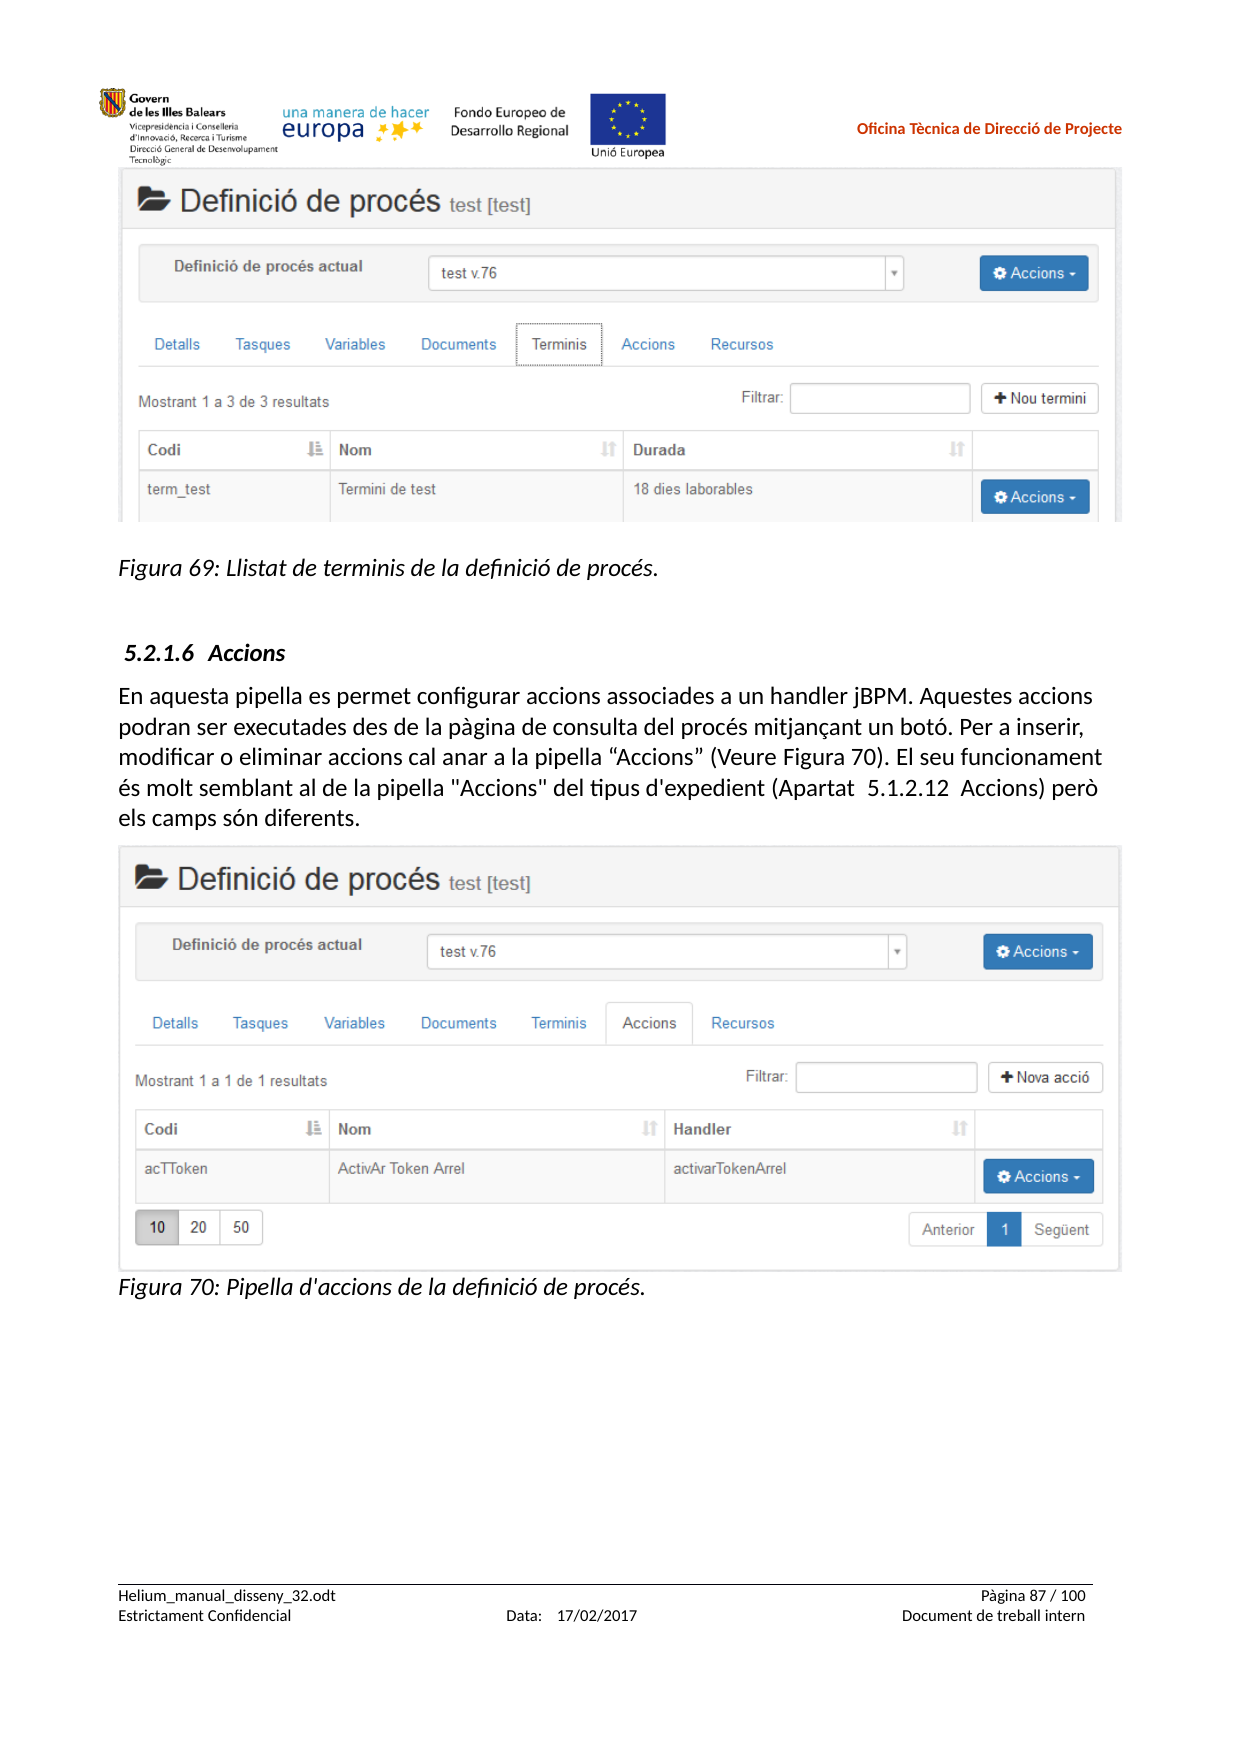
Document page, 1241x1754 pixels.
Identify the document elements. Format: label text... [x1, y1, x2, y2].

picture [99, 87, 668, 166]
picture [118, 167, 1123, 522]
text En aquesta pipella es permet configurar accions associades a un handler jBPM. Aquestes accions podran ser executades des de la pàgina de consulta del procés mitjançant un botó. Per a inserir, modificar o eliminar accions cal anar a la pipella “Accions” (Veure Figura 70). El seu funcionament és molt semblant al de la pipella "Accions" del tipus d'expedient (Apartat 5.1.2.12 Accions) però els camps són diferents. [118, 681, 1122, 833]
picture [118, 845, 1123, 1272]
subtitle Accions [118, 638, 1122, 668]
text Figura 69: Llistat de terminis de la definició de procés. [118, 522, 1122, 582]
text Figura 70: Pipella d'accions de la definició de procés. [118, 1272, 1122, 1302]
